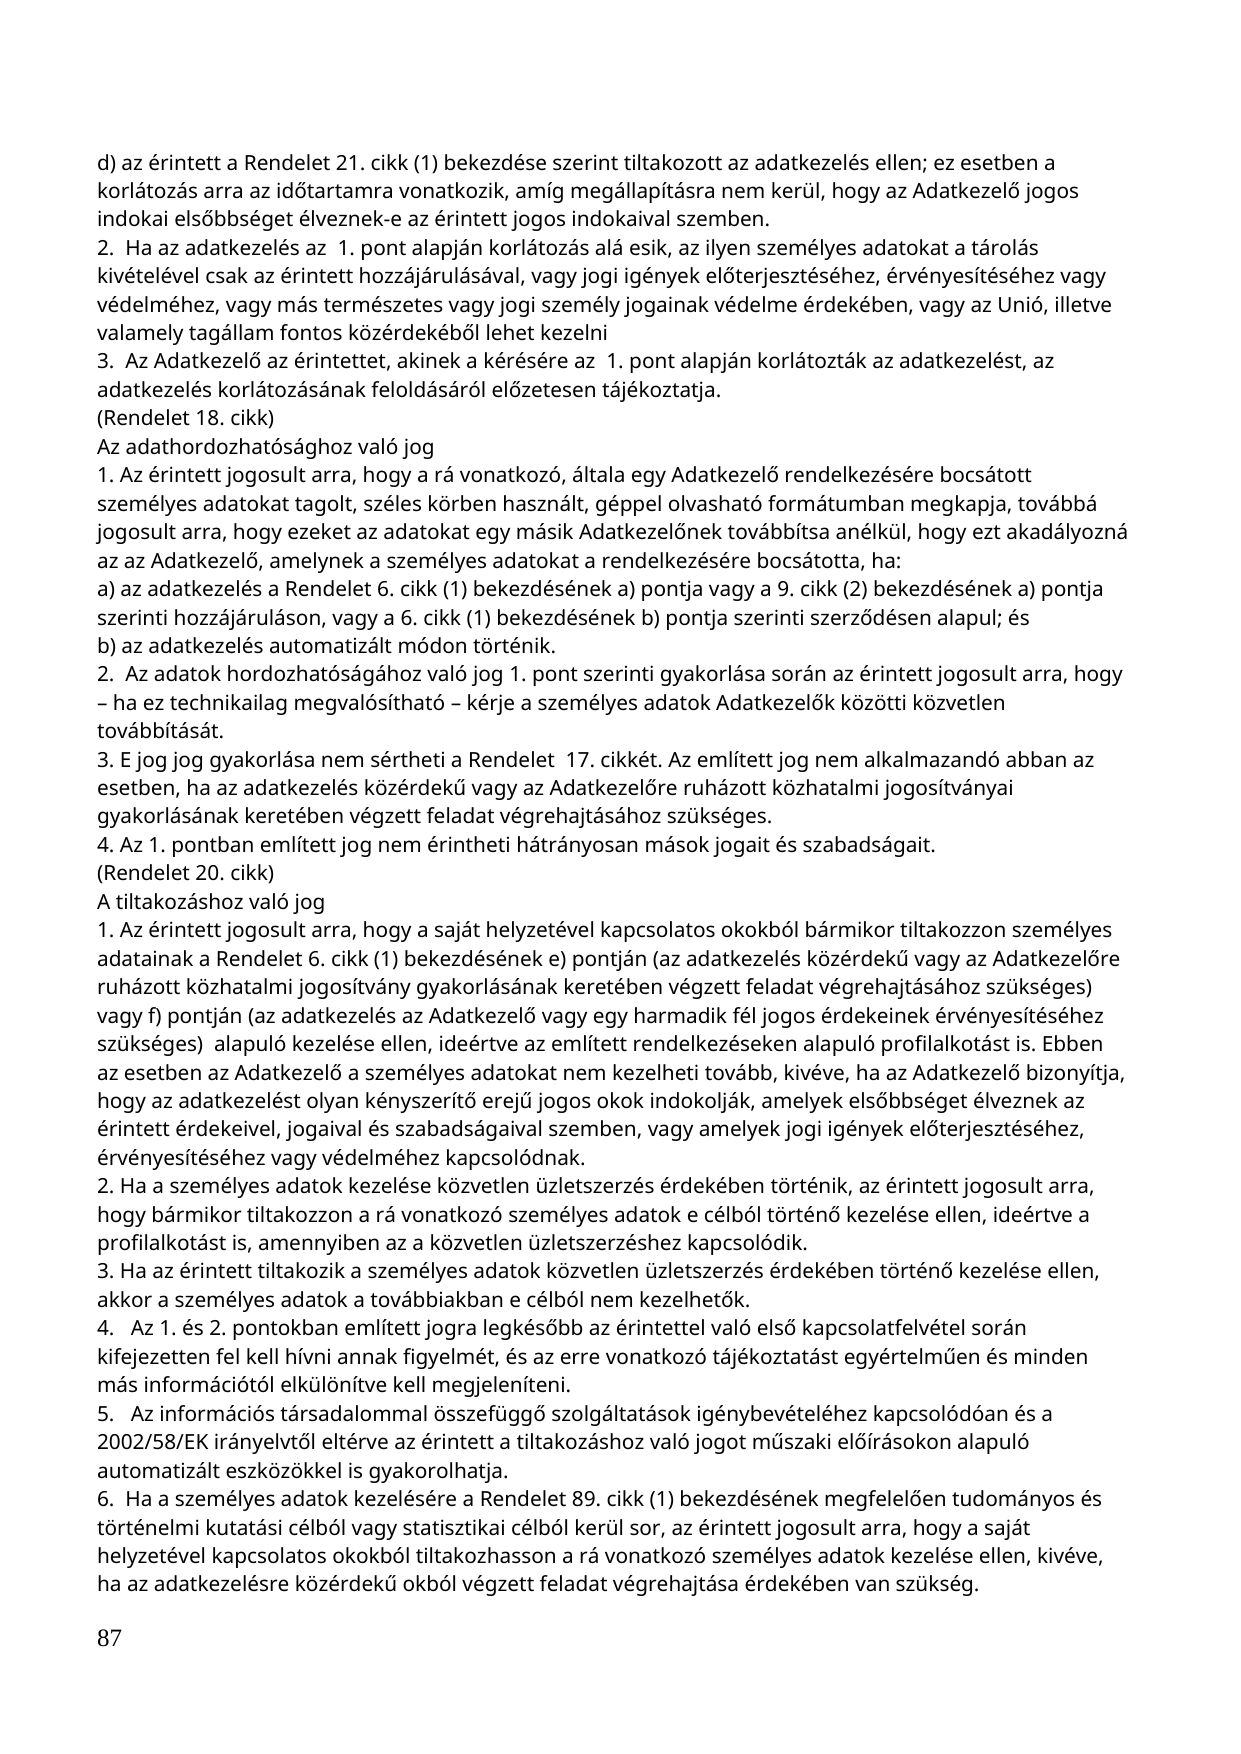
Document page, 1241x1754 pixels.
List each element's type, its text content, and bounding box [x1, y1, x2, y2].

text b) az adatkezelés automatizált módon történik. [97, 631, 1130, 659]
text a) az adatkezelés a Rendelet 6. cikk (1) bekezdésének a) pontja vagy a 9. cikk (2) bekezdésének a) pontja szerinti hozzájáruláson, vagy a 6. cikk (1) bekezdésének b) pontja szerinti szerződésen alapul; és [97, 574, 1130, 631]
text d) az érintett a Rendelet 21. cikk (1) bekezdése szerint tiltakozott az adatkezelés ellen; ez esetben a korlátozás arra az időtartamra vonatkozik, amíg megállapításra nem kerül, hogy az Adatkezelő jogos indokai elsőbbséget élveznek-e az érintett jogos indokaival szemben. [97, 148, 1130, 233]
text 1. Az érintett jogosult arra, hogy a saját helyzetével kapcsolatos okokból bármikor tiltakozzon személyes adatainak a Rendelet 6. cikk (1) bekezdésének e) pontján (az adatkezelés közérdekű vagy az Adatkezelőre ruházott közhatalmi jogosítvány gyakorlásának keretében végzett feladat végrehajtásához szükséges) vagy f) pontján (az adatkezelés az Adatkezelő vagy egy harmadik fél jogos érdekeinek érvényesítéséhez szükséges) alapuló kezelése ellen, ideértve az említett rendelkezéseken alapuló profilalkotást is. Ebben az esetben az Adatkezelő a személyes adatokat nem kezelheti tovább, kivéve, ha az Adatkezelő bizonyítja, hogy az adatkezelést olyan kényszerítő erejű jogos okok indokolják, amelyek elsőbbséget élveznek az érintett érdekeivel, jogaival és szabadságaival szemben, vagy amelyek jogi igények előterjesztéséhez, érvényesítéséhez vagy védelméhez kapcsolódnak. [97, 915, 1130, 1171]
text 3. Az Adatkezelő az érintettet, akinek a kérésére az 1. pont alapján korlátozták az adatkezelést, az adatkezelés korlátozásának feloldásáról előzetesen tájékoztatja. [97, 347, 1130, 403]
text 2. Ha az adatkezelés az 1. pont alapján korlátozás alá esik, az ilyen személyes adatokat a tárolás kivételével csak az érintett hozzájárulásával, vagy jogi igények előterjesztéséhez, érvényesítéséhez vagy védelméhez, vagy más természetes vagy jogi személy jogainak védelme érdekében, vagy az Unió, illetve valamely tagállam fontos közérdekéből lehet kezelni [97, 233, 1130, 347]
text 4. Az 1. és 2. pontokban említett jogra legkésőbb az érintettel való első kapcsolatfelvétel során kifejezetten fel kell hívni annak figyelmét, és az erre vonatkozó tájékoztatást egyértelműen és minden más információtól elkülönítve kell megjeleníteni. [97, 1313, 1130, 1399]
text 1. Az érintett jogosult arra, hogy a rá vonatkozó, általa egy Adatkezelő rendelkezésére bocsátott személyes adatokat tagolt, széles körben használt, géppel olvasható formátumban megkapja, továbbá jogosult arra, hogy ezeket az adatokat egy másik Adatkezelőnek továbbítsa anélkül, hogy ezt akadályozná az az Adatkezelő, amelynek a személyes adatokat a rendelkezésére bocsátotta, ha: [97, 460, 1130, 574]
text A tiltakozáshoz való jog [97, 887, 1130, 915]
text 6. Ha a személyes adatok kezelésére a Rendelet 89. cikk (1) bekezdésének megfelelően tudományos és történelmi kutatási célból vagy statisztikai célból kerül sor, az érintett jogosult arra, hogy a saját helyzetével kapcsolatos okokból tiltakozhasson a rá vonatkozó személyes adatok kezelése ellen, kivéve, ha az adatkezelésre közérdekű okból végzett feladat végrehajtása érdekében van szükség. [97, 1484, 1130, 1598]
text (Rendelet 20. cikk) [97, 858, 1130, 887]
text Az adathordozhatósághoz való jog [97, 432, 1130, 460]
text (Rendelet 18. cikk) [97, 403, 1130, 432]
text 2. Ha a személyes adatok kezelése közvetlen üzletszerzés érdekében történik, az érintett jogosult arra, hogy bármikor tiltakozzon a rá vonatkozó személyes adatok e célból történő kezelése ellen, ideértve a profilalkotást is, amennyiben az a közvetlen üzletszerzéshez kapcsolódik. [97, 1171, 1130, 1257]
text 2. Az adatok hordozhatóságához való jog 1. pont szerinti gyakorlása során az érintett jogosult arra, hogy – ha ez technikailag megvalósítható – kérje a személyes adatok Adatkezelők közötti közvetlen továbbítását. [97, 659, 1130, 745]
text 4. Az 1. pontban említett jog nem érintheti hátrányosan mások jogait és szabadságait. [97, 830, 1130, 858]
text 3. Ha az érintett tiltakozik a személyes adatok közvetlen üzletszerzés érdekében történő kezelése ellen, akkor a személyes adatok a továbbiakban e célból nem kezelhetők. [97, 1257, 1130, 1313]
text 5. Az információs társadalommal összefüggő szolgáltatások igénybevételéhez kapcsolódóan és a 2002/58/EK irányelvtől eltérve az érintett a tiltakozáshoz való jogot műszaki előírásokon alapuló automatizált eszközökkel is gyakorolhatja. [97, 1399, 1130, 1484]
text 3. E jog jog gyakorlása nem sértheti a Rendelet 17. cikkét. Az említett jog nem alkalmazandó abban az esetben, ha az adatkezelés közérdekű vagy az Adatkezelőre ruházott közhatalmi jogosítványai gyakorlásának keretében végzett feladat végrehajtásához szükséges. [97, 745, 1130, 830]
